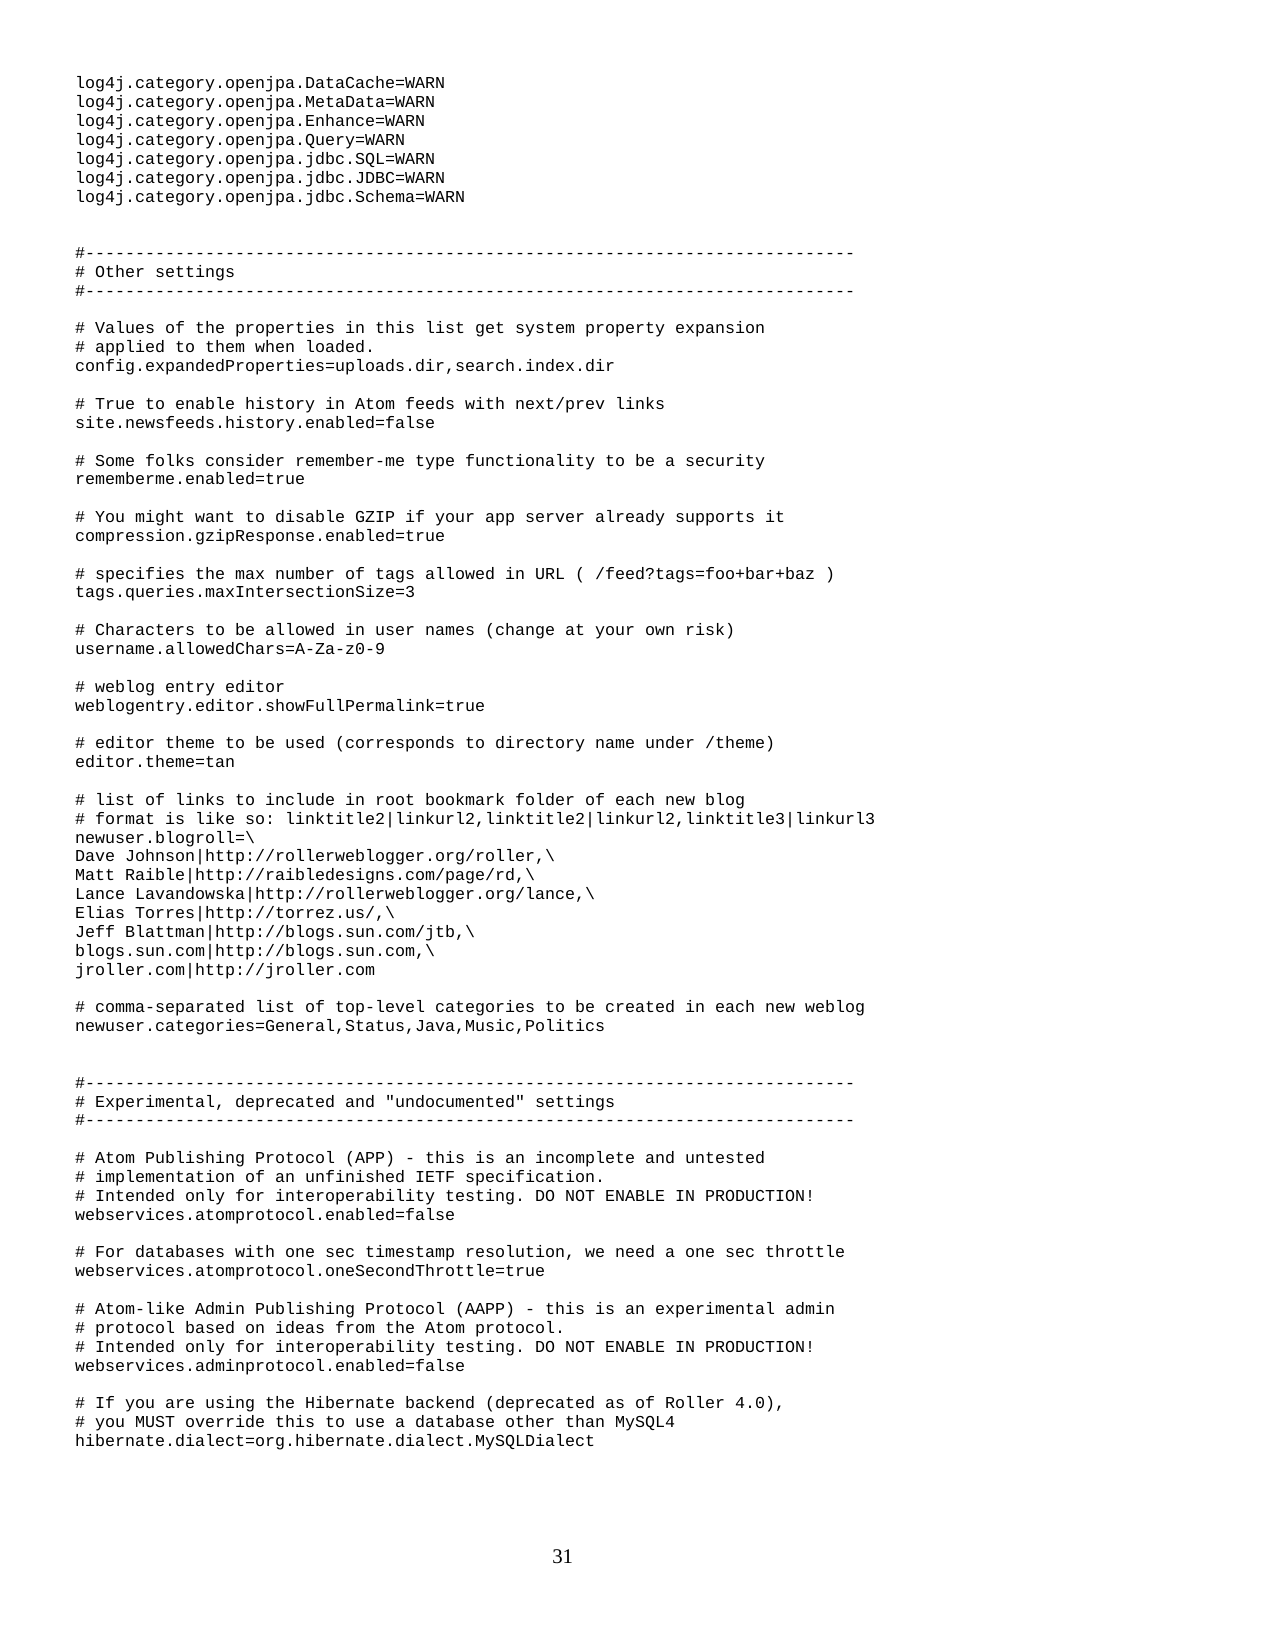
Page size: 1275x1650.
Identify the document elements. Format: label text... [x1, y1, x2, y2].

text Lance Lavandowska|http://rollerweblogger.org/lance,\ [75, 886, 1200, 904]
text #----------------------------------------------------------------------------- [75, 282, 1200, 301]
text log4j.category.openjpa.jdbc.Schema=WARN [75, 188, 1200, 207]
text # specifies the max number of tags allowed in URL ( /feed?tags=foo+bar+baz ) [75, 565, 1200, 584]
text webservices.atomprotocol.enabled=false [75, 1206, 1200, 1225]
text site.newsfeeds.history.enabled=false [75, 414, 1200, 433]
text hibernate.dialect=org.hibernate.dialect.MySQLDialect [75, 1432, 1200, 1451]
text # Intended only for interoperability testing. DO NOT ENABLE IN PRODUCTION! [75, 1187, 1200, 1206]
text # Some folks consider remember-me type functionality to be a security [75, 452, 1200, 471]
text tags.queries.maxIntersectionSize=3 [75, 584, 1200, 603]
text # comma-separated list of top-level categories to be created in each new weblog [75, 999, 1200, 1018]
text # Atom-like Admin Publishing Protocol (AAPP) - this is an experimental admin [75, 1301, 1200, 1319]
text newuser.categories=General,Status,Java,Music,Politics [75, 1018, 1200, 1037]
text # Values of the properties in this list get system property expansion [75, 320, 1200, 339]
text blogs.sun.com|http://blogs.sun.com,\ [75, 942, 1200, 961]
text # Other settings [75, 263, 1200, 282]
text log4j.category.openjpa.jdbc.JDBC=WARN [75, 169, 1200, 188]
text #----------------------------------------------------------------------------- [75, 245, 1200, 263]
text log4j.category.openjpa.DataCache=WARN [75, 75, 1200, 94]
text # For databases with one sec timestamp resolution, we need a one sec throttle [75, 1244, 1200, 1263]
text webservices.atomprotocol.oneSecondThrottle=true [75, 1263, 1200, 1282]
text #----------------------------------------------------------------------------- [75, 1074, 1200, 1093]
text config.expandedProperties=uploads.dir,search.index.dir [75, 358, 1200, 377]
text # you MUST override this to use a database other than MySQL4 [75, 1414, 1200, 1432]
text # editor theme to be used (corresponds to directory name under /theme) [75, 735, 1200, 754]
text # format is like so: linktitle2|linkurl2,linktitle2|linkurl2,linktitle3|linkurl3 [75, 810, 1200, 829]
text rememberme.enabled=true [75, 471, 1200, 490]
text # list of links to include in root bookmark folder of each new blog [75, 791, 1200, 810]
text # If you are using the Hibernate backend (deprecated as of Roller 4.0), [75, 1395, 1200, 1414]
text # True to enable history in Atom feeds with next/prev links [75, 396, 1200, 414]
text newuser.blogroll=\ [75, 829, 1200, 848]
text #----------------------------------------------------------------------------- [75, 1112, 1200, 1131]
text # You might want to disable GZIP if your app server already supports it [75, 509, 1200, 527]
text Jeff Blattman|http://blogs.sun.com/jtb,\ [75, 923, 1200, 942]
text Dave Johnson|http://rollerweblogger.org/roller,\ [75, 848, 1200, 867]
text log4j.category.openjpa.Enhance=WARN [75, 113, 1200, 132]
text # Intended only for interoperability testing. DO NOT ENABLE IN PRODUCTION! [75, 1338, 1200, 1357]
text # Experimental, deprecated and "undocumented" settings [75, 1093, 1200, 1112]
text # applied to them when loaded. [75, 339, 1200, 358]
text # weblog entry editor [75, 678, 1200, 697]
text username.allowedChars=A-Za-z0-9 [75, 641, 1200, 659]
text log4j.category.openjpa.jdbc.SQL=WARN [75, 150, 1200, 169]
text log4j.category.openjpa.MetaData=WARN [75, 94, 1200, 113]
text log4j.category.openjpa.Query=WARN [75, 132, 1200, 150]
text editor.theme=tan [75, 754, 1200, 773]
text # Atom Publishing Protocol (APP) - this is an incomplete and untested [75, 1150, 1200, 1168]
text Matt Raible|http://raibledesigns.com/page/rd,\ [75, 867, 1200, 886]
text webservices.adminprotocol.enabled=false [75, 1357, 1200, 1376]
text weblogentry.editor.showFullPermalink=true [75, 697, 1200, 716]
text jroller.com|http://jroller.com [75, 961, 1200, 980]
text # Characters to be allowed in user names (change at your own risk) [75, 622, 1200, 641]
text # protocol based on ideas from the Atom protocol. [75, 1319, 1200, 1338]
text compression.gzipResponse.enabled=true [75, 527, 1200, 546]
text Elias Torres|http://torrez.us/,\ [75, 904, 1200, 923]
text # implementation of an unfinished IETF specification. [75, 1168, 1200, 1187]
